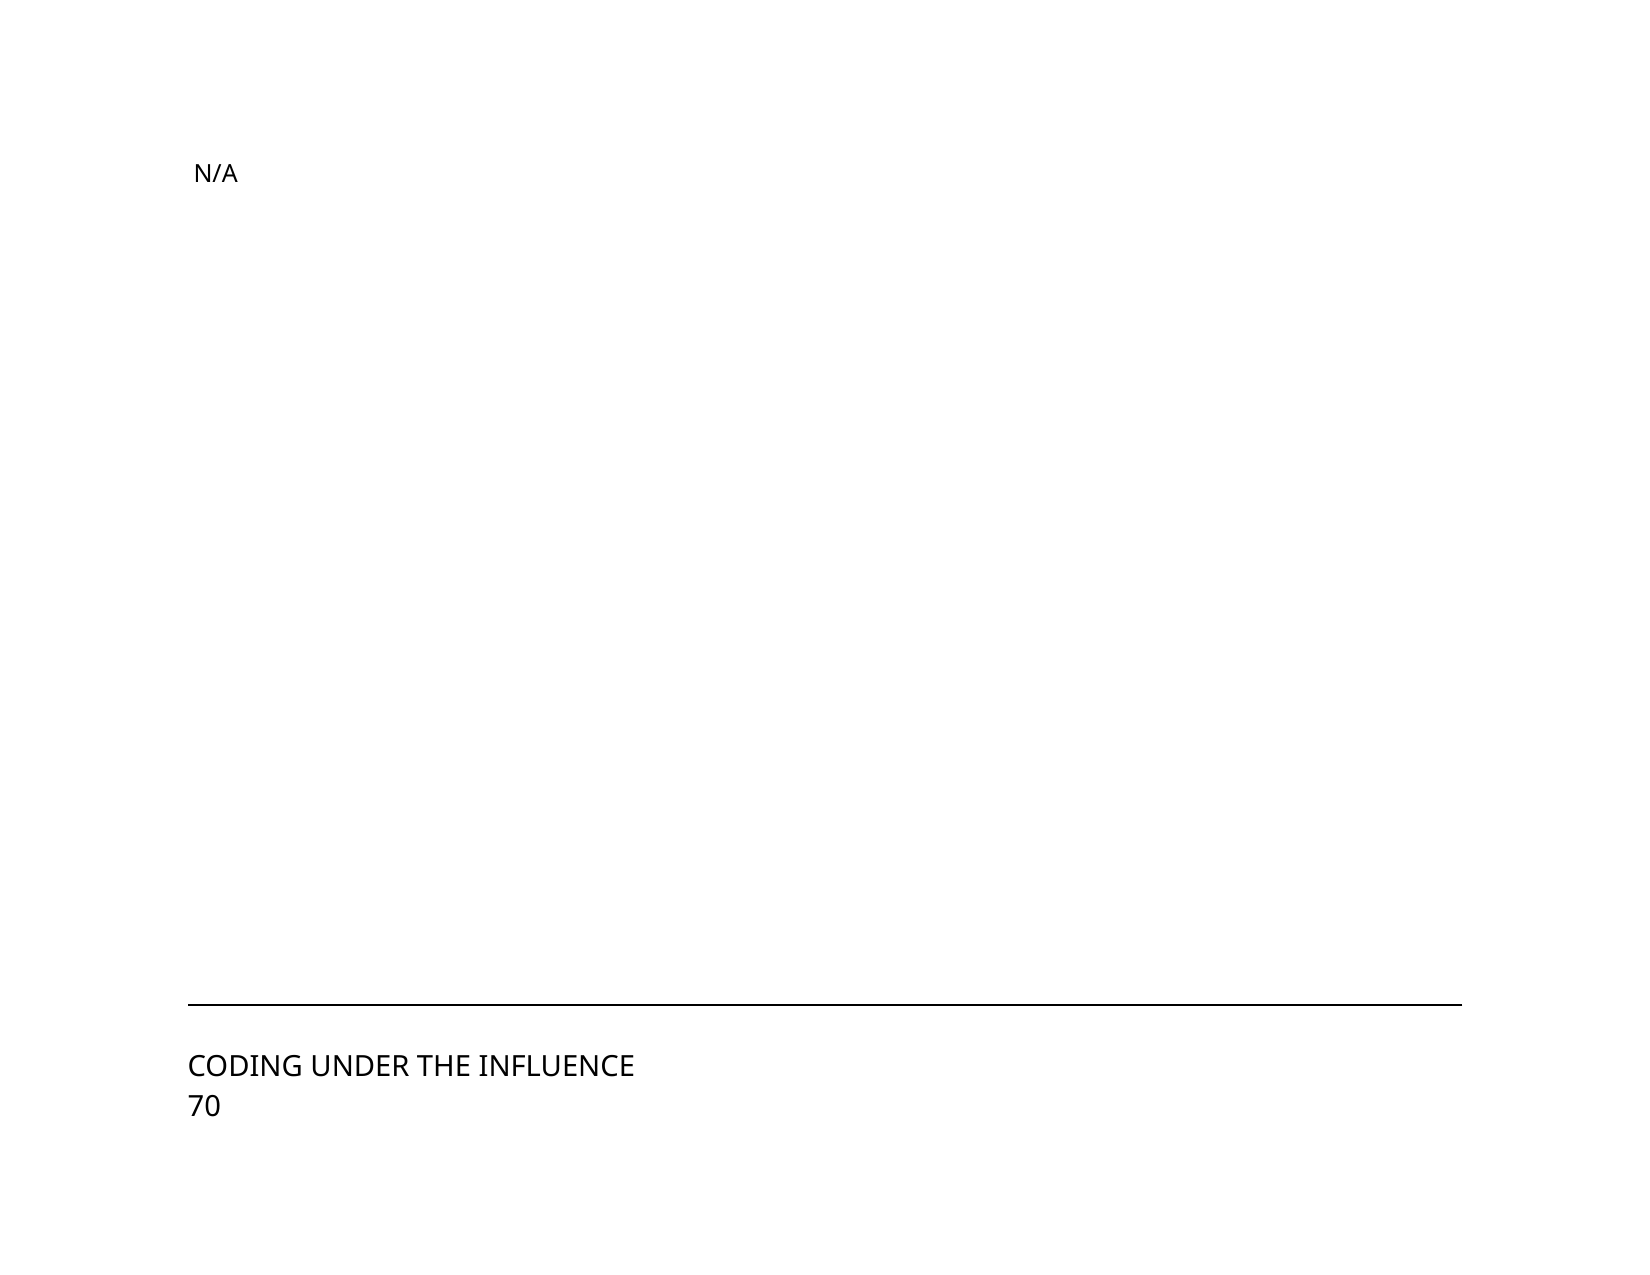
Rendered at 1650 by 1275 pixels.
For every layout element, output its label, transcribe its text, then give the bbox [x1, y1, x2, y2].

table_cell N/A [188, 150, 1462, 208]
